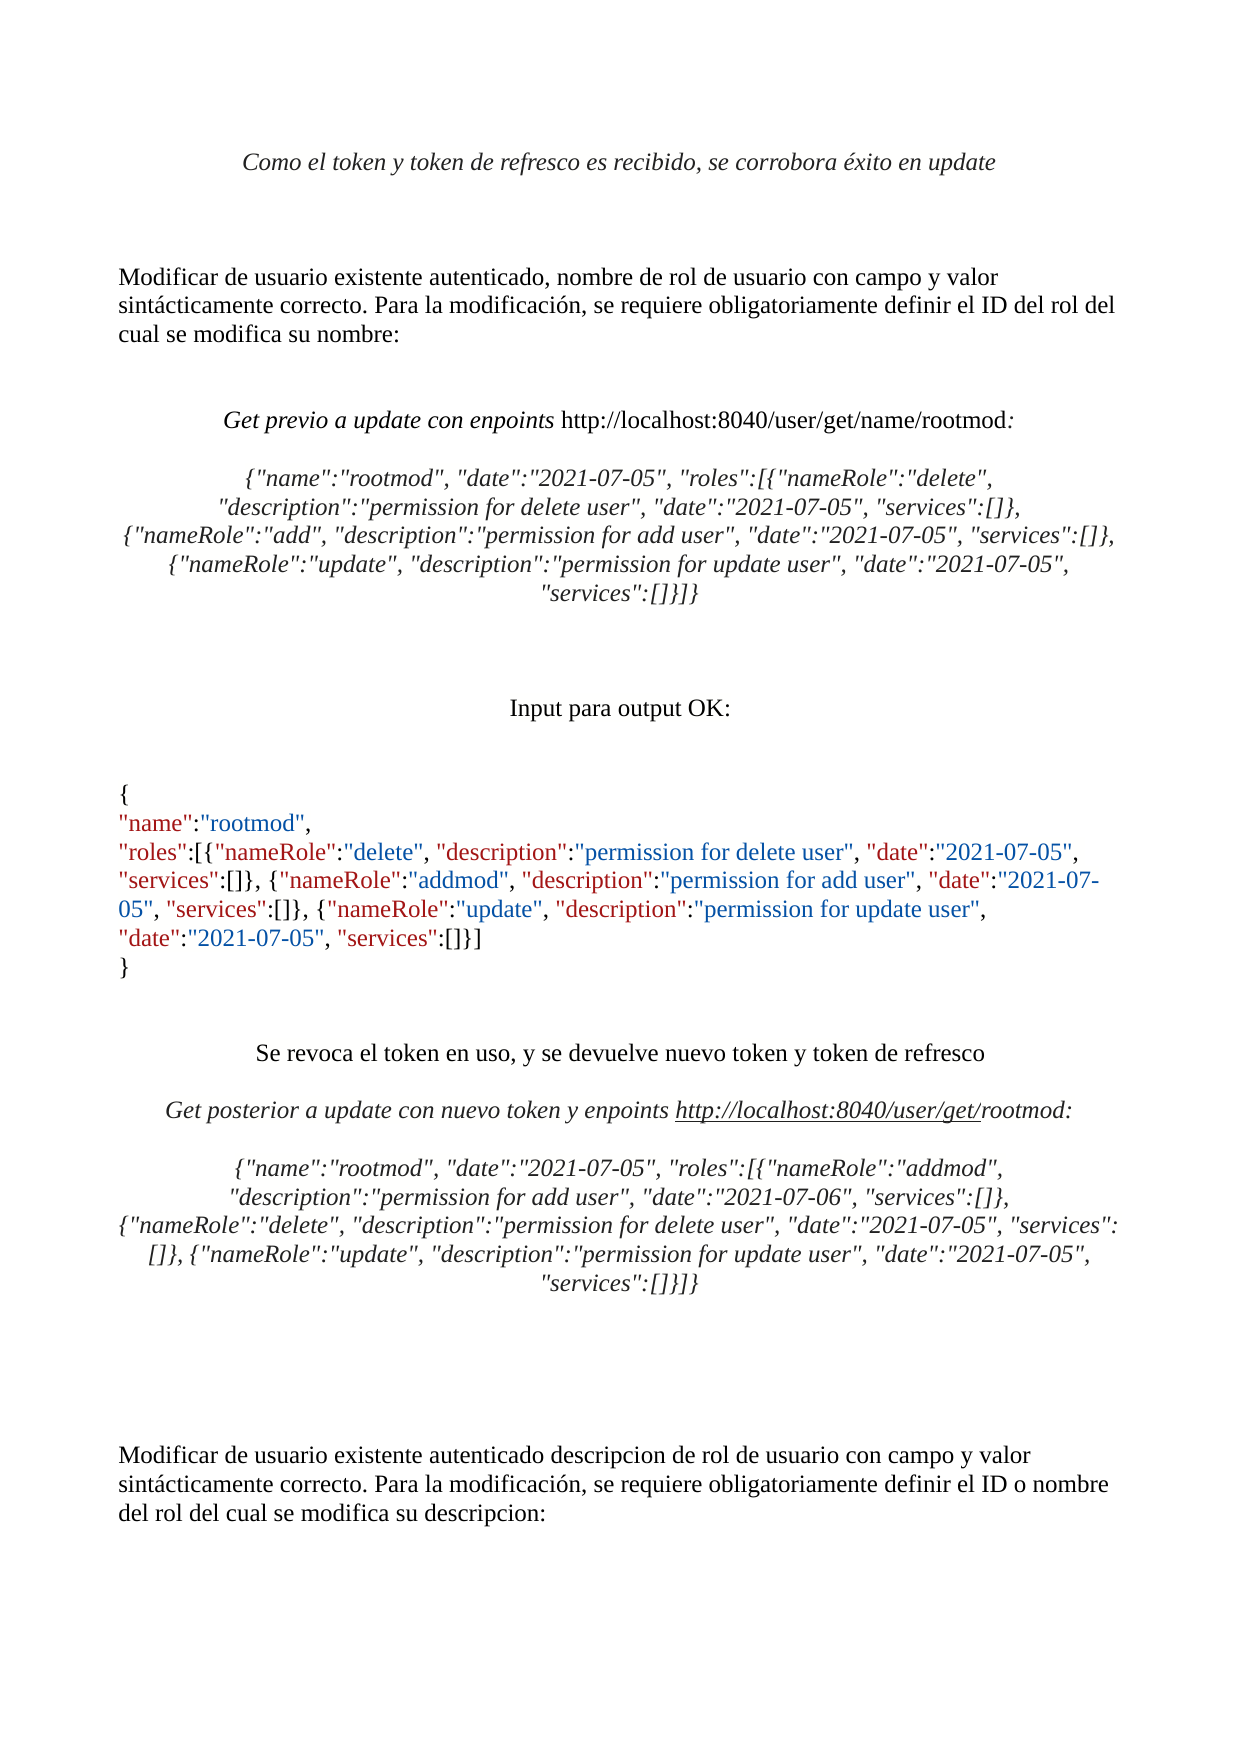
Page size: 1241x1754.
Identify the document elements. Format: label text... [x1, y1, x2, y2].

text } [118, 952, 1122, 981]
text {"name":"rootmod", "date":"2021-07-05", "roles":[{"nameRole":"addmod", "description":"permission for add user", "date":"2021-07-06", "services":[]}, {"nameRole":"delete", "description":"permission for delete user", "date":"2021-07-05", "services":[]}, {"nameRole":"update", "description":"permission for update user", "date":"2021-07-05", "services":[]}]} [118, 1153, 1122, 1297]
text Como el token y token de refresco es recibido, se corrobora éxito en update [118, 147, 1122, 176]
text Get posterior a update con nuevo token y enpoints http://localhost:8040/user/get/rootmod: [118, 1096, 1122, 1124]
text "roles":[{"nameRole":"delete", "description":"permission for delete user", "date":"2021-07-05", "services":[]}, {"nameRole":"addmod", "description":"permission for add user", "date":"2021-07-05", "services":[]}, {"nameRole":"update", "description":"permission for update user", "date":"2021-07-05", "services":[]}] [118, 837, 1122, 952]
text {"name":"rootmod", "date":"2021-07-05", "roles":[{"nameRole":"delete", "description":"permission for delete user", "date":"2021-07-05", "services":[]}, {"nameRole":"add", "description":"permission for add user", "date":"2021-07-05", "services":[]}, {"nameRole":"update", "description":"permission for update user", "date":"2021-07-05", "services":[]}]} [118, 463, 1122, 607]
text Modificar de usuario existente autenticado descripcion de rol de usuario con campo y valor sintácticamente correcto. Para la modificación, se requiere obligatoriamente definir el ID o nombre del rol del cual se modifica su descripcion: [118, 1441, 1122, 1527]
text Get previo a update con enpoints http://localhost:8040/user/get/name/rootmod: [118, 406, 1122, 434]
text Se revoca el token en uso, y se devuelve nuevo token y token de refresco [118, 1038, 1122, 1067]
text Modificar de usuario existente autenticado, nombre de rol de usuario con campo y valor sintácticamente correcto. Para la modificación, se requiere obligatoriamente definir el ID del rol del cual se modifica su nombre: [118, 262, 1122, 348]
text Input para output OK: [118, 693, 1122, 722]
text "name":"rootmod", [118, 808, 1122, 837]
text { [118, 779, 1122, 808]
